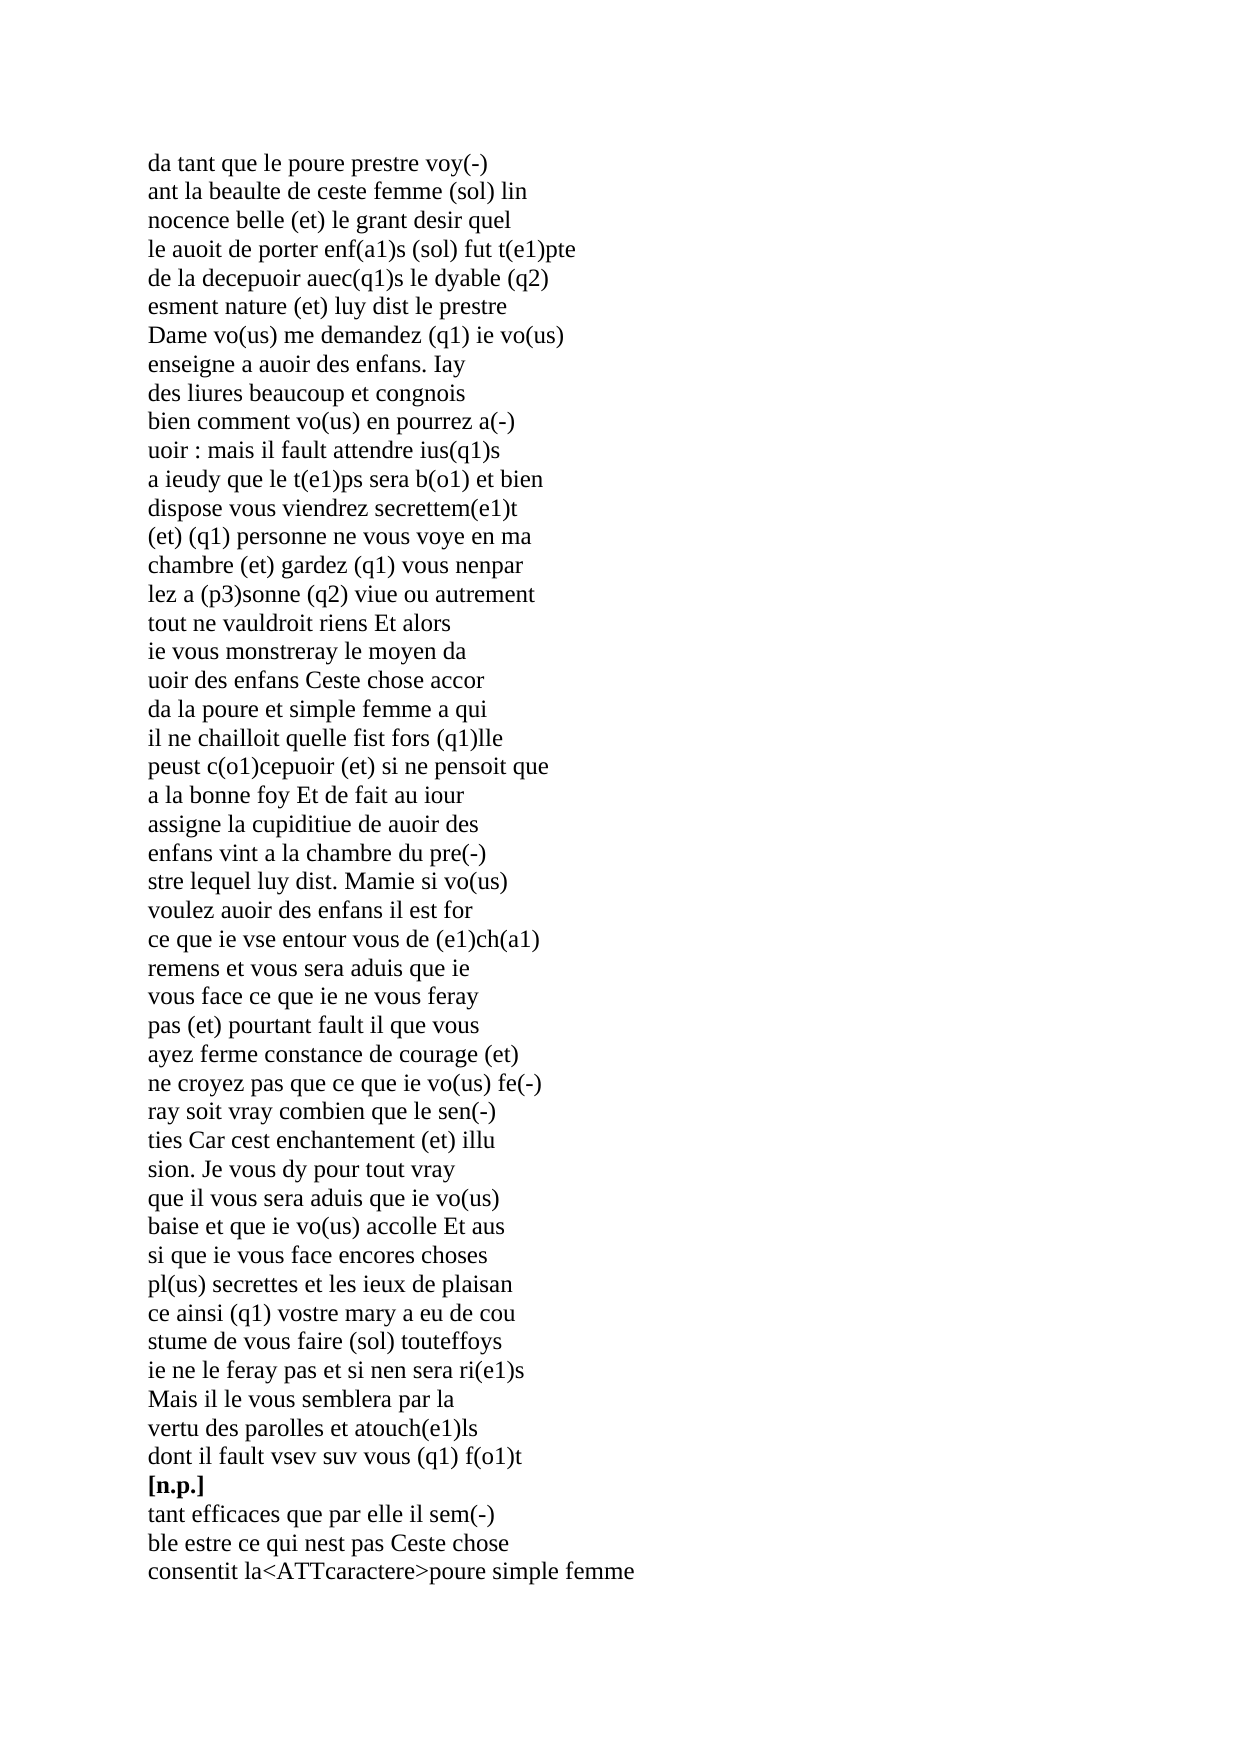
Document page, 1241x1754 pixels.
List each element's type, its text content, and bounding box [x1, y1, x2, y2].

text da tant que le poure prestre voy(-) ant la beaulte de ceste femme (sol) lin nocence belle (et) le grant desir quel le auoit de porter enf(a1)s (sol) fut t(e1)pte de la decepuoir auec(q1)s le dyable (q2) esment nature (et) luy dist le prestre Dame vo(us) me demandez (q1) ie vo(us) enseigne a auoir des enfans. Iay des liures beaucoup et congnois bien comment vo(us) en pourrez a(-) uoir : mais il fault attendre ius(q1)s a ieudy que le t(e1)ps sera b(o1) et bien dispose vous viendrez secrettem(e1)t (et) (q1) personne ne vous voye en ma chambre (et) gardez (q1) vous nenpar lez a (p3)sonne (q2) viue ou autrement tout ne vauldroit riens Et alors ie vous monstreray le moyen da uoir des enfans Ceste chose accor da la poure et simple femme a qui il ne chailloit quelle fist fors (q1)lle peust c(o1)cepuoir (et) si ne pensoit que a la bonne foy Et de fait au iour assigne la cupiditiue de auoir des enfans vint a la chambre du pre(-) stre lequel luy dist. Mamie si vo(us) voulez auoir des enfans il est for ce que ie vse entour vous de (e1)ch(a1) remens et vous sera aduis que ie vous face ce que ie ne vous feray pas (et) pourtant fault il que vous ayez ferme constance de courage (et) ne croyez pas que ce que ie vo(us) fe(-) ray soit vray combien que le sen(-) ties Car cest enchantement (et) illu sion. Je vous dy pour tout vray que il vous sera aduis que ie vo(us) baise et que ie vo(us) accolle Et aus si que ie vous face encores choses pl(us) secrettes et les ieux de plaisan ce ainsi (q1) vostre mary a eu de cou stume de vous faire (sol) touteffoys ie ne le feray pas et si nen sera ri(e1)s Mais il le vous semblera par la vertu des parolles et atouch(e1)ls dont il fault vsev suv vous (q1) f(o1)t [n.p.] tant efficaces que par elle il sem(-) ble estre ce qui nest pas Ceste chose consentit la<ATTcaractere>poure simple femme [148, 148, 1093, 1585]
